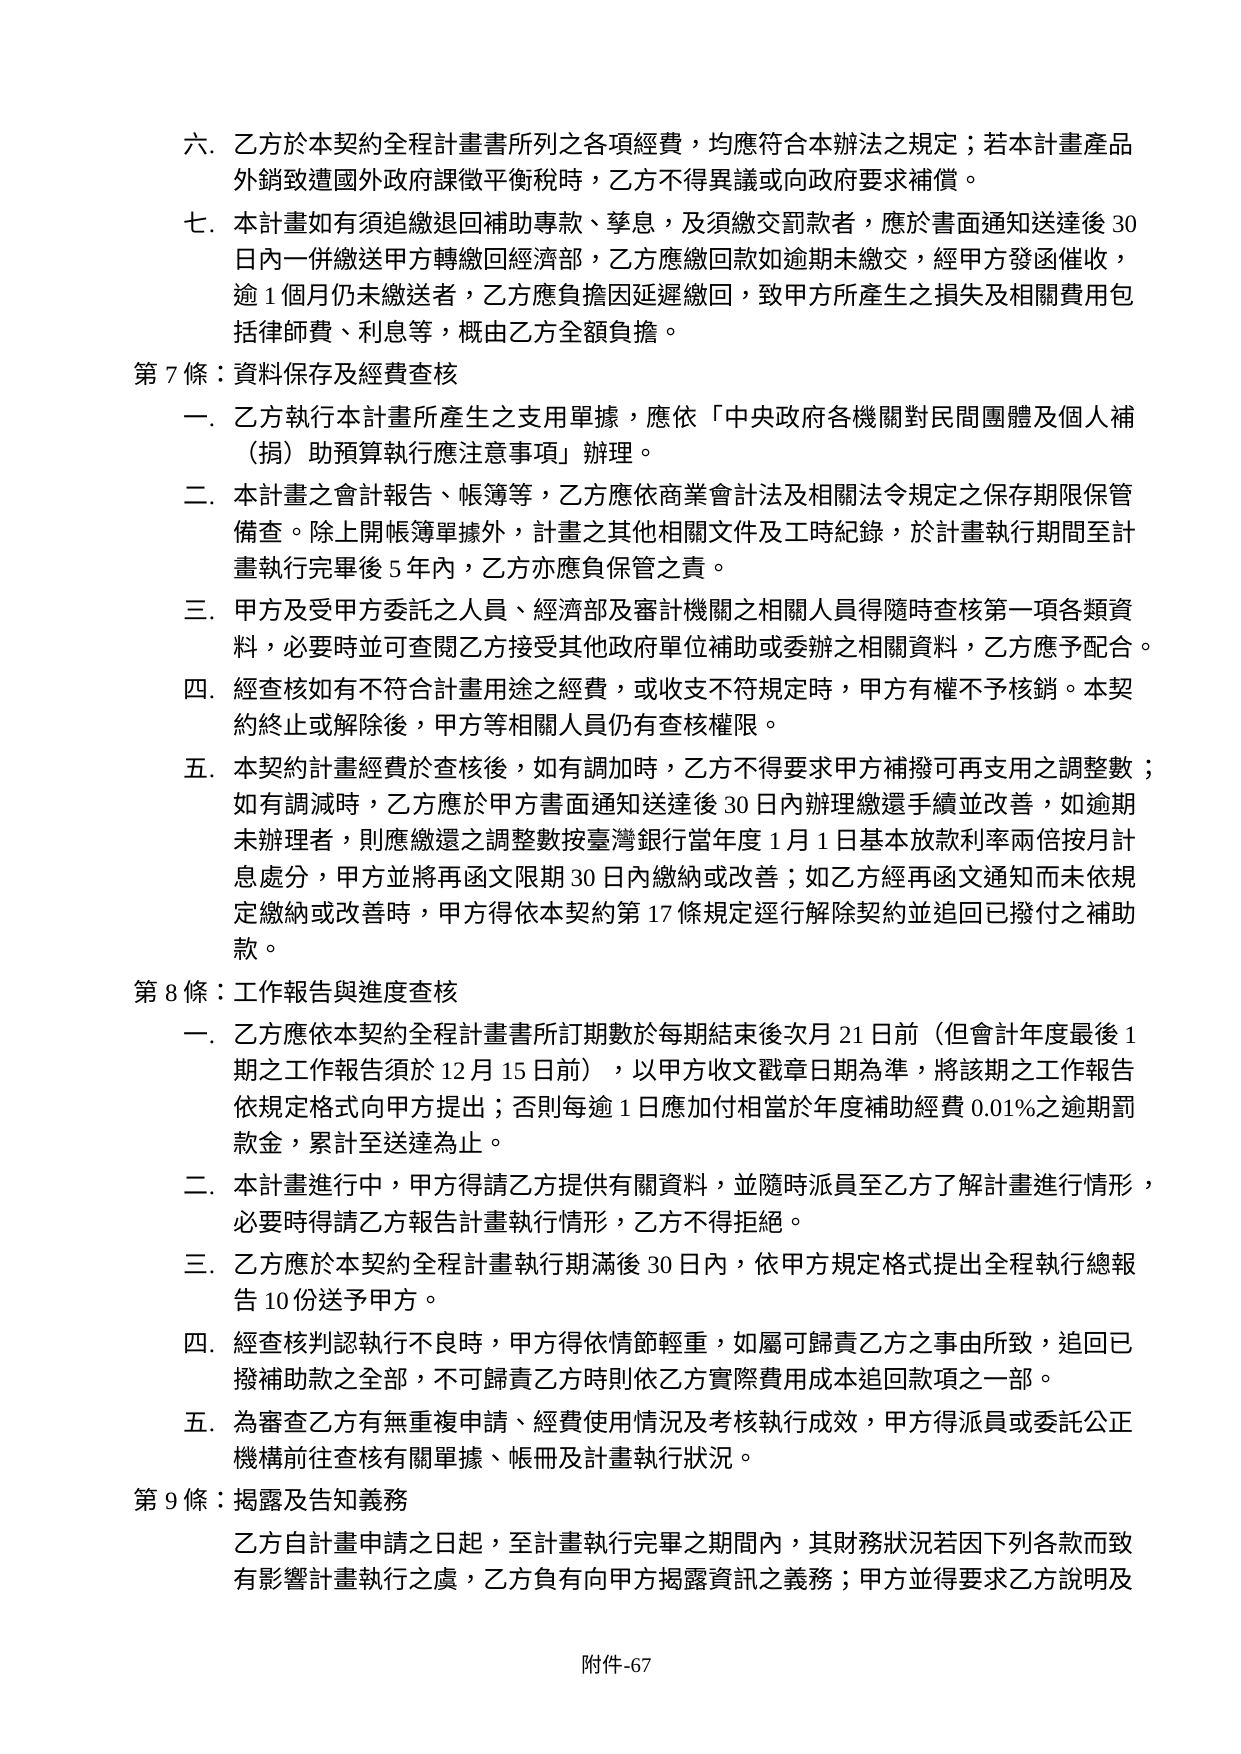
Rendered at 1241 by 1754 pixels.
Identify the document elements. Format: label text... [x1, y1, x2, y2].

list 甲方及受甲方委託之人員、經濟部及審計機關之相關人員得隨時查核第一項各類資料，必要時並可查閱乙方接受其他政府單位補助或委辦之相關資料，乙方應予配合。 [183, 591, 1137, 663]
text 第 7 條：資料保存及經費查核 [133, 354, 1137, 391]
list 乙方應依本契約全程計畫書所訂期數於每期結束後次月21日前（但會計年度最後1期之工作報告須於12月15日前），以甲方收文戳章日期為準，將該期之工作報告依規定格式向甲方提出；否則每逾1日應加付相當於年度補助經費0.01%之逾期罰款金，累計至送達為止。 [183, 1014, 1137, 1159]
list 本計畫如有須追繳退回補助專款、孳息，及須繳交罰款者，應於書面通知送達後30日內一併繳送甲方轉繳回經濟部，乙方應繳回款如逾期未繳交，經甲方發函催收，逾1個月仍未繳送者，乙方應負擔因延遲繳回，致甲方所產生之損失及相關費用包括律師費、利息等，概由乙方全額負擔。 [183, 203, 1137, 348]
list 乙方執行本計畫所產生之支用單據，應依「中央政府各機關對民間團體及個人補（捐）助預算執行應注意事項」辦理。 [183, 397, 1137, 469]
list 經查核如有不符合計畫用途之經費，或收支不符規定時，甲方有權不予核銷。本契約終止或解除後，甲方等相關人員仍有查核權限。 [183, 669, 1137, 742]
text 第 9 條：揭露及告知義務 [133, 1481, 1137, 1517]
text 第 8 條：工作報告與進度查核 [133, 972, 1137, 1008]
list 本契約計畫經費於查核後，如有調加時，乙方不得要求甲方補撥可再支用之調整數；如有調減時，乙方應於甲方書面通知送達後30日內辦理繳還手續並改善，如逾期未辦理者，則應繳還之調整數按臺灣銀行當年度1月1日基本放款利率兩倍按月計息處分，甲方並將再函文限期30日內繳納或改善；如乙方經再函文通知而未依規定繳納或改善時，甲方得依本契約第17條規定逕行解除契約並追回已撥付之補助款。 [183, 748, 1137, 966]
list 經查核判認執行不良時，甲方得依情節輕重，如屬可歸責乙方之事由所致，追回已撥補助款之全部，不可歸責乙方時則依乙方實際費用成本追回款項之一部。 [183, 1323, 1137, 1396]
text 乙方自計畫申請之日起，至計畫執行完畢之期間內，其財務狀況若因下列各款而致有影響計畫執行之虞，乙方負有向甲方揭露資訊之義務；甲方並得要求乙方說明及 [233, 1523, 1137, 1596]
list 本計畫之會計報告、帳簿等，乙方應依商業會計法及相關法令規定之保存期限保管備查。除上開帳簿單據外，計畫之其他相關文件及工時紀錄，於計畫執行期間至計畫執行完畢後5年內，乙方亦應負保管之責。 [183, 476, 1137, 584]
list 乙方應於本契約全程計畫執行期滿後30日內，依甲方規定格式提出全程執行總報告10份送予甲方。 [183, 1244, 1137, 1317]
list 為審查乙方有無重複申請、經費使用情況及考核執行成效，甲方得派員或委託公正機構前往查核有關單據、帳冊及計畫執行狀況。 [183, 1402, 1137, 1474]
list 乙方於本契約全程計畫書所列之各項經費，均應符合本辦法之規定；若本計畫產品外銷致遭國外政府課徵平衡稅時，乙方不得異議或向政府要求補償。 [183, 124, 1137, 197]
list 本計畫進行中，甲方得請乙方提供有關資料，並隨時派員至乙方了解計畫進行情形，必要時得請乙方報告計畫執行情形，乙方不得拒絕。 [183, 1166, 1137, 1238]
